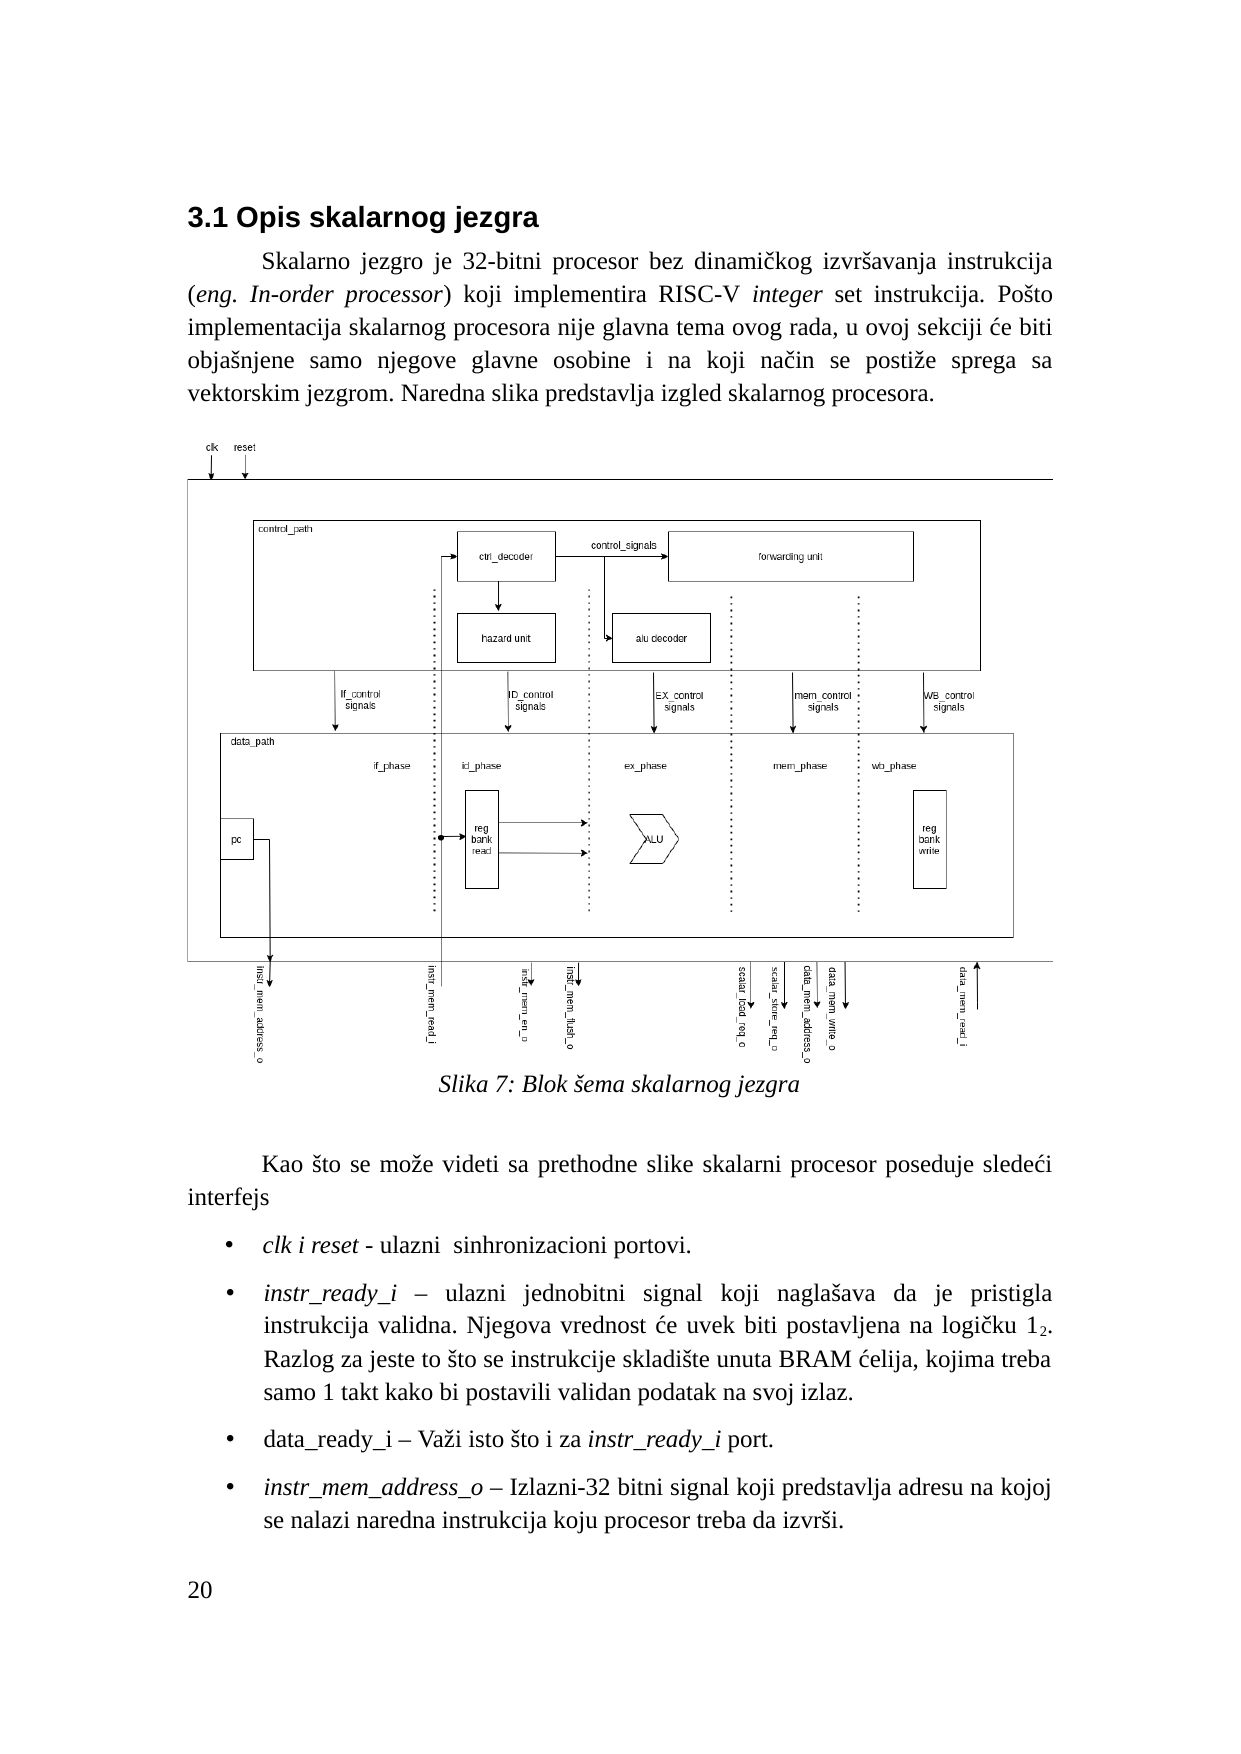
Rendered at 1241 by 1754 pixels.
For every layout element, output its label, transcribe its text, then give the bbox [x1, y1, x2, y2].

list clk i reset - ulazni sinhronizacioni portovi. [225, 1230, 1053, 1259]
text Slika 7: Blok šema skalarnog jezgra [187, 1064, 1053, 1097]
list instr_ready_i – ulazni jednobitni signal koji naglašava da je pristigla instrukcija validna. Njegova vrednost će uvek biti postavljena na logičku 12. Razlog za jeste to što se instrukcije skladište unuta BRAM ćelija, kojima treba samo 1 takt kako bi postavili validan podatak na svoj izlaz. [226, 1278, 1053, 1405]
subtitle 3.1 Opis skalarnog jezgra [187, 200, 1053, 234]
list data_ready_i – Važi isto što i za instr_ready_i port. [226, 1424, 1053, 1453]
picture [187, 438, 1053, 1064]
text Kao što se može videti sa prethodne slike skalarni procesor poseduje sledeći interfejs [187, 1149, 1053, 1211]
text Skalarno jezgro je 32-bitni procesor bez dinamičkog izvršavanja instrukcija (eng. In-order processor) koji implementira RISC-V integer set instrukcija. Pošto implementacija skalarnog procesora nije glavna tema ovog rada, u ovoj sekciji će biti objašnjene samo njegove glavne osobine i na koji način se postiže sprega sa vektorskim jezgrom. Naredna slika predstavlja izgled skalarnog procesora. [187, 246, 1053, 407]
list instr_mem_address_o – Izlazni-32 bitni signal koji predstavlja adresu na kojoj se nalazi naredna instrukcija koju procesor treba da izvrši. [226, 1472, 1053, 1534]
